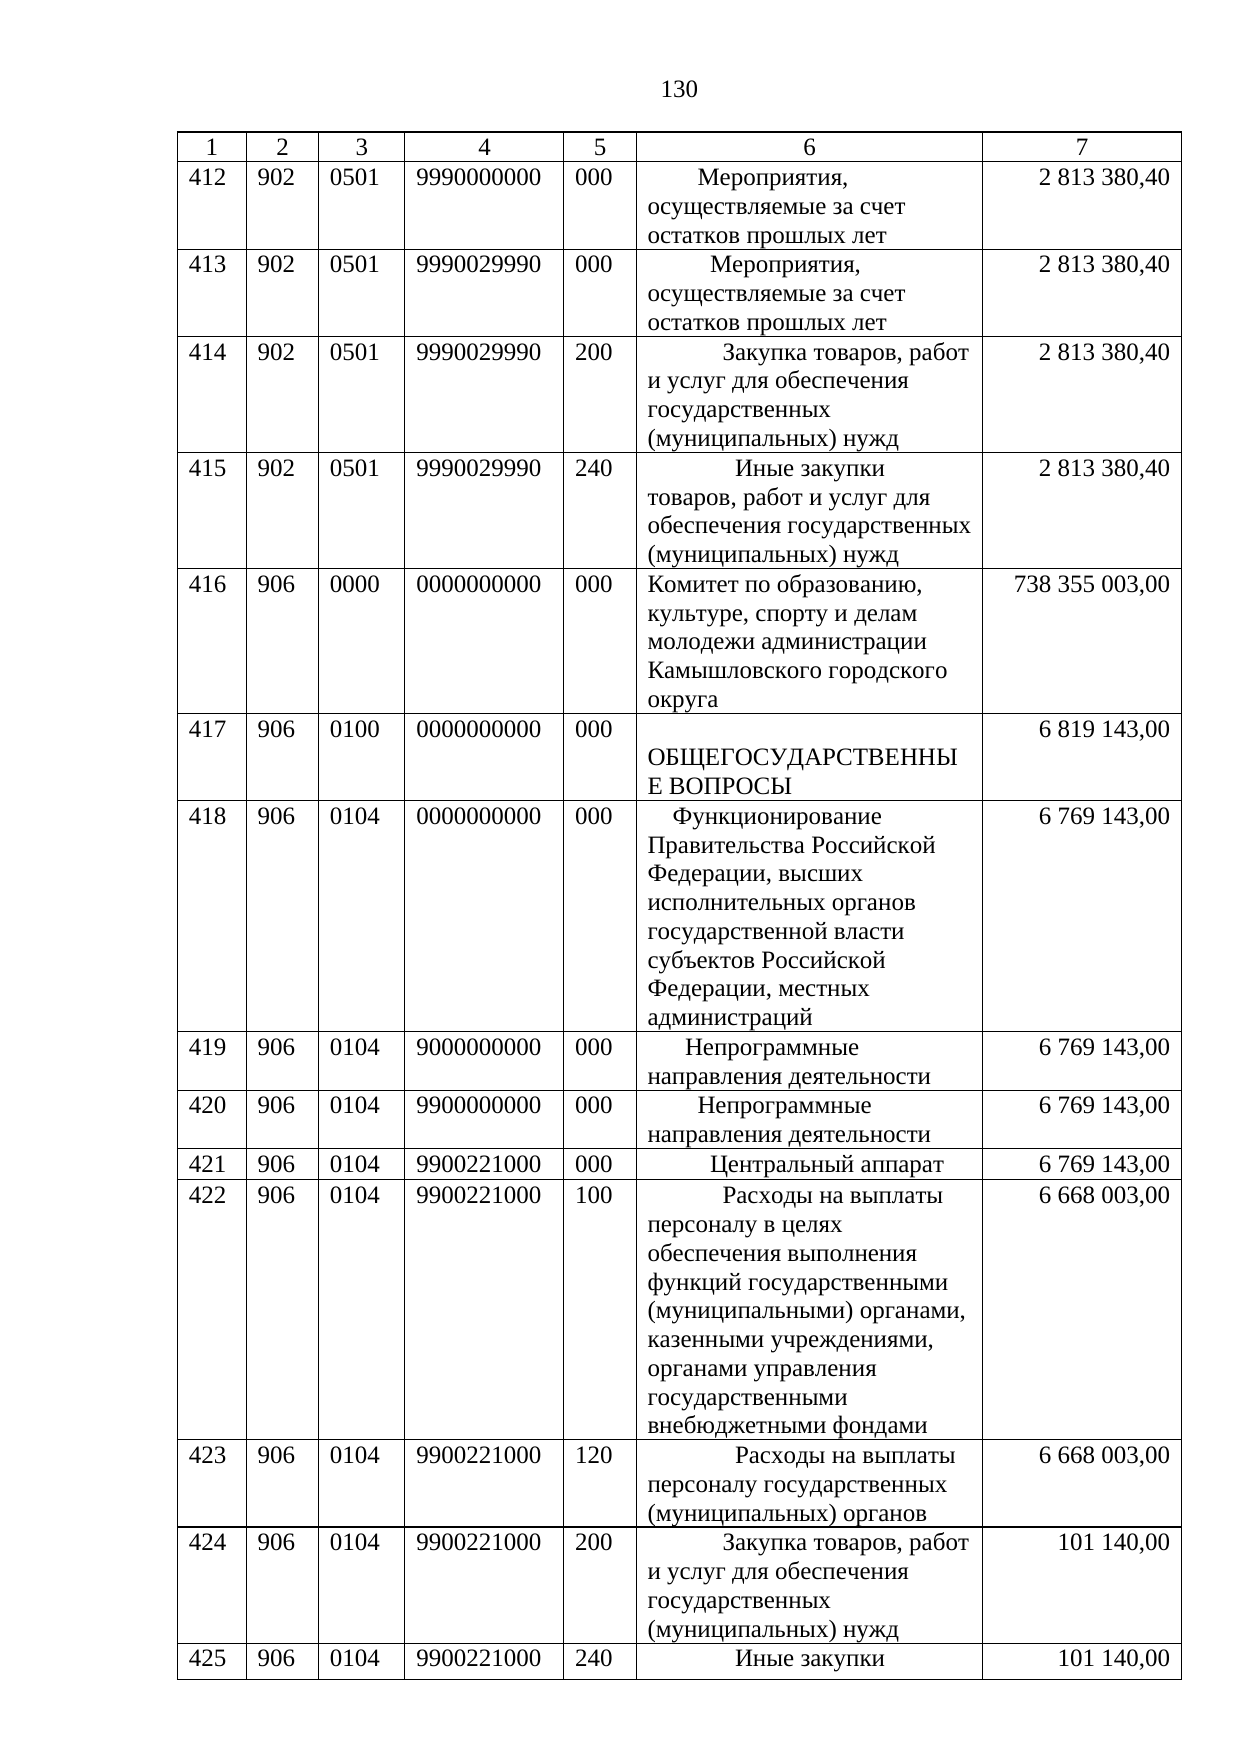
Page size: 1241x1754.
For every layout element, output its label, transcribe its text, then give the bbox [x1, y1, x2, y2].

table_cell 0104 [319, 1440, 404, 1526]
table_cell 9000000000 [405, 1032, 563, 1089]
table_cell 000 [564, 569, 636, 713]
table_cell 0000000000 [405, 801, 563, 1031]
table_cell 200 [564, 337, 636, 452]
table_cell 0501 [319, 453, 404, 568]
table_cell 0104 [319, 1091, 404, 1148]
table_cell 0100 [319, 714, 404, 800]
table_cell 422 [178, 1180, 246, 1439]
table_cell 902 [247, 162, 318, 248]
table_cell Закупка товаров, работ и услуг для обеспечения государственных (муниципальных) нужд [637, 337, 982, 452]
table_cell Комитет по образованию, культуре, спорту и делам молодежи администрации Камышловского городского округа [637, 569, 982, 713]
table_header 2 [247, 133, 318, 161]
table_cell 417 [178, 714, 246, 800]
table_cell 416 [178, 569, 246, 713]
table_cell 902 [247, 250, 318, 336]
table_header 7 [983, 133, 1181, 161]
table_cell 9900221000 [405, 1149, 563, 1179]
table_cell 2 813 380,40 [983, 162, 1181, 248]
table_cell 906 [247, 1528, 318, 1642]
table_header 6 [637, 133, 982, 161]
table_cell Непрограммные направления деятельности [637, 1032, 982, 1089]
table_cell 6 769 143,00 [983, 1032, 1181, 1089]
table_cell ОБЩЕГОСУДАРСТВЕННЫЕ ВОПРОСЫ [637, 714, 982, 800]
table_cell 0000000000 [405, 569, 563, 713]
table_cell 9900221000 [405, 1528, 563, 1642]
table_cell 000 [564, 1032, 636, 1089]
table_cell 425 [178, 1644, 246, 1679]
table_cell 418 [178, 801, 246, 1031]
table_cell 101 140,00 [983, 1644, 1181, 1679]
table_cell 9990029990 [405, 250, 563, 336]
table_cell 200 [564, 1528, 636, 1642]
table_cell 2 813 380,40 [983, 453, 1181, 568]
table_cell 0104 [319, 1032, 404, 1089]
table_cell 906 [247, 1180, 318, 1439]
table_cell 2 813 380,40 [983, 337, 1181, 452]
table_cell 906 [247, 1091, 318, 1148]
table_cell 6 769 143,00 [983, 1149, 1181, 1179]
table_header 3 [319, 133, 404, 161]
table_cell Непрограммные направления деятельности [637, 1091, 982, 1148]
table_cell 906 [247, 714, 318, 800]
table_cell 240 [564, 1644, 636, 1679]
table_cell 9990029990 [405, 337, 563, 452]
table_cell 101 140,00 [983, 1528, 1181, 1642]
table_cell 413 [178, 250, 246, 336]
table_cell 0000000000 [405, 714, 563, 800]
table_cell 738 355 003,00 [983, 569, 1181, 713]
table_header 5 [564, 133, 636, 161]
table_cell 9990000000 [405, 162, 563, 248]
table_cell 412 [178, 162, 246, 248]
table_cell Закупка товаров, работ и услуг для обеспечения государственных (муниципальных) нужд [637, 1528, 982, 1642]
table_cell 000 [564, 714, 636, 800]
table_cell 421 [178, 1149, 246, 1179]
table_cell Расходы на выплаты персоналу государственных (муниципальных) органов [637, 1440, 982, 1526]
table_cell Мероприятия, осуществляемые за счет остатков прошлых лет [637, 162, 982, 248]
table_cell 000 [564, 162, 636, 248]
table_cell 420 [178, 1091, 246, 1148]
table_cell 2 813 380,40 [983, 250, 1181, 336]
table_cell 0501 [319, 337, 404, 452]
table_cell 0104 [319, 1528, 404, 1642]
table_cell Функционирование Правительства Российской Федерации, высших исполнительных органов государственной власти субъектов Российской Федерации, местных администраций [637, 801, 982, 1031]
table_cell 902 [247, 453, 318, 568]
table_cell 0501 [319, 250, 404, 336]
table_cell 120 [564, 1440, 636, 1526]
table_cell Мероприятия, осуществляемые за счет остатков прошлых лет [637, 250, 982, 336]
table_cell 423 [178, 1440, 246, 1526]
table_cell Расходы на выплаты персоналу в целях обеспечения выполнения функций государственными (муниципальными) органами, казенными учреждениями, органами управления государственными внебюджетными фондами [637, 1180, 982, 1439]
table_cell 6 769 143,00 [983, 801, 1181, 1031]
table_cell 6 769 143,00 [983, 1091, 1181, 1148]
table_cell 6 668 003,00 [983, 1440, 1181, 1526]
table_cell 6 668 003,00 [983, 1180, 1181, 1439]
table_cell 906 [247, 801, 318, 1031]
table_cell 0501 [319, 162, 404, 248]
table_cell 424 [178, 1528, 246, 1642]
table_cell Центральный аппарат [637, 1149, 982, 1179]
table_cell 6 819 143,00 [983, 714, 1181, 800]
table_header 1 [178, 133, 246, 161]
table_cell 100 [564, 1180, 636, 1439]
table_cell 0000 [319, 569, 404, 713]
table_cell 419 [178, 1032, 246, 1089]
table_cell 9900221000 [405, 1644, 563, 1679]
table_cell 0104 [319, 1149, 404, 1179]
table_cell 906 [247, 1440, 318, 1526]
table_cell 906 [247, 1149, 318, 1179]
table_cell 906 [247, 569, 318, 713]
table_cell 902 [247, 337, 318, 452]
table_cell 9990029990 [405, 453, 563, 568]
table_cell 000 [564, 801, 636, 1031]
table_cell 0104 [319, 1644, 404, 1679]
table_cell 000 [564, 250, 636, 336]
table_cell 414 [178, 337, 246, 452]
table_cell 9900000000 [405, 1091, 563, 1148]
table_cell 000 [564, 1149, 636, 1179]
table_cell Иные закупки товаров, работ и услуг для обеспечения государственных (муниципальных) нужд [637, 453, 982, 568]
table_cell 0104 [319, 801, 404, 1031]
table_cell 906 [247, 1644, 318, 1679]
table_cell 906 [247, 1032, 318, 1089]
table_cell 0104 [319, 1180, 404, 1439]
table_cell 240 [564, 453, 636, 568]
table_cell 9900221000 [405, 1440, 563, 1526]
table_cell Иные закупки [637, 1644, 982, 1679]
table_cell 415 [178, 453, 246, 568]
table_header 4 [405, 133, 563, 161]
table_cell 000 [564, 1091, 636, 1148]
table_cell 9900221000 [405, 1180, 563, 1439]
